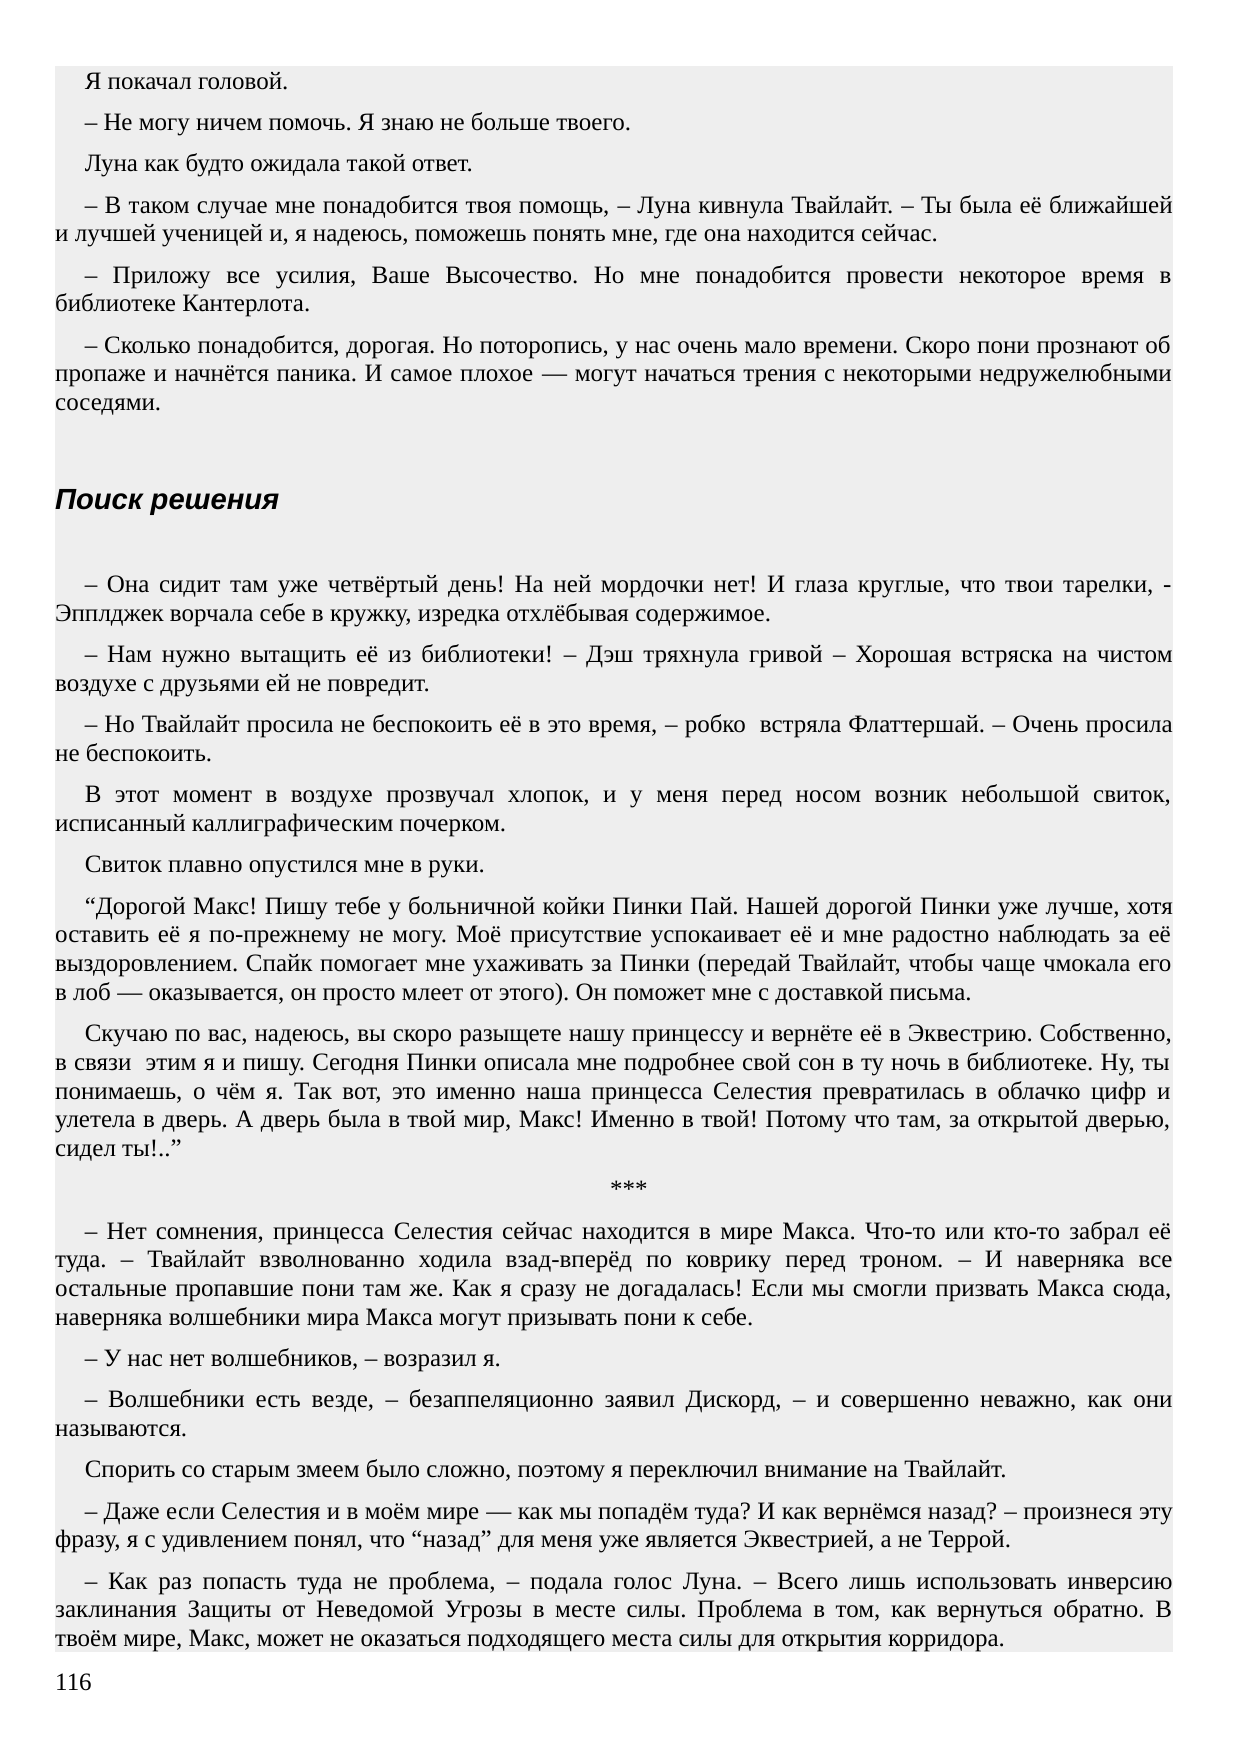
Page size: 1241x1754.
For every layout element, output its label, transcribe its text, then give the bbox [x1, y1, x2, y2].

text – Даже если Селестия и в моём мире — как мы попадём туда? И как вернёмся назад? – произнеся эту фразу, я с удивлением понял, что “назад” для меня уже является Эквестрией, а не Террой. [55, 1496, 1173, 1553]
text Скучаю по вас, надеюсь, вы скоро разыщете нашу принцессу и вернёте её в Эквестрию. Собственно, в связи этим я и пишу. Сегодня Пинки описала мне подробнее свой сон в ту ночь в библиотеке. Ну, ты понимаешь, о чём я. Так вот, это именно наша принцесса Селестия превратилась в облачко цифр и улетела в дверь. А дверь была в твой мир, Макс! Именно в твой! Потому что там, за открытой дверью, сидел ты!..” [55, 1018, 1173, 1162]
text – В таком случае мне понадобится твоя помощь, – Луна кивнула Твайлайт. – Ты была её ближайшей и лучшей ученицей и, я надеюсь, поможешь понять мне, где она находится сейчас. [55, 190, 1173, 247]
text *** [55, 1174, 1173, 1203]
text Я покачал головой. [55, 66, 1173, 95]
text В этот момент в воздухе прозвучал хлопок, и у меня перед носом возник небольшой свиток, исписанный каллиграфическим почерком. [55, 779, 1173, 837]
text “Дорогой Макс! Пишу тебе у больничной койки Пинки Пай. Нашей дорогой Пинки уже лучше, хотя оставить её я по-прежнему не могу. Моё присутствие успокаивает её и мне радостно наблюдать за её выздоровлением. Спайк помогает мне ухаживать за Пинки (передай Твайлайт, чтобы чаще чмокала его в лоб — оказывается, он просто млеет от этого). Он поможет мне с доставкой письма. [55, 891, 1173, 1006]
text Луна как будто ожидала такой ответ. [55, 148, 1173, 177]
text – Но Твайлайт просила не беспокоить её в это время, – робко встряла Флаттершай. – Очень просила не беспокоить. [55, 709, 1173, 767]
text – Нам нужно вытащить её из библиотеки! – Дэш тряхнула гривой – Хорошая встряска на чистом воздухе с друзьями ей не повредит. [55, 639, 1173, 697]
text Спорить со старым змеем было сложно, поэтому я переключил внимание на Твайлайт. [55, 1454, 1173, 1483]
text – Она сидит там уже четвёртый день! На ней мордочки нет! И глаза круглые, что твои тарелки, - Эпплджек ворчала себе в кружку, изредка отхлёбывая содержимое. [55, 569, 1173, 627]
text – Не могу ничем помочь. Я знаю не больше твоего. [55, 107, 1173, 136]
text – Приложу все усилия, Ваше Высочество. Но мне понадобится провести некоторое время в библиотеке Кантерлота. [55, 260, 1173, 317]
text – Как раз попасть туда не проблема, – подала голос Луна. – Всего лишь использовать инверсию заклинания Защиты от Неведомой Угрозы в месте силы. Проблема в том, как вернуться обратно. В твоём мире, Макс, может не оказаться подходящего места силы для открытия корридора. [55, 1566, 1173, 1652]
text – У нас нет волшебников, – возразил я. [55, 1343, 1173, 1372]
text – Волшебники есть везде, – безаппеляционно заявил Дискорд, – и совершенно неважно, как они называются. [55, 1384, 1173, 1442]
text – Сколько понадобится, дорогая. Но поторопись, у нас очень мало времени. Скоро пони прознают об пропаже и начнётся паника. И самое плохое — могут начаться трения с некоторыми недружелюбными соседями. [55, 330, 1173, 416]
text – Нет сомнения, принцесса Селестия сейчас находится в мире Макса. Что-то или кто-то забрал её туда. – Твайлайт взволнованно ходила взад-вперёд по коврику перед троном. – И наверняка все остальные пропавшие пони там же. Как я сразу не догадалась! Если мы смогли призвать Макса сюда, наверняка волшебники мира Макса могут призывать пони к себе. [55, 1216, 1173, 1331]
subtitle Поиск решения [55, 482, 1173, 516]
text Свиток плавно опустился мне в руки. [55, 849, 1173, 878]
